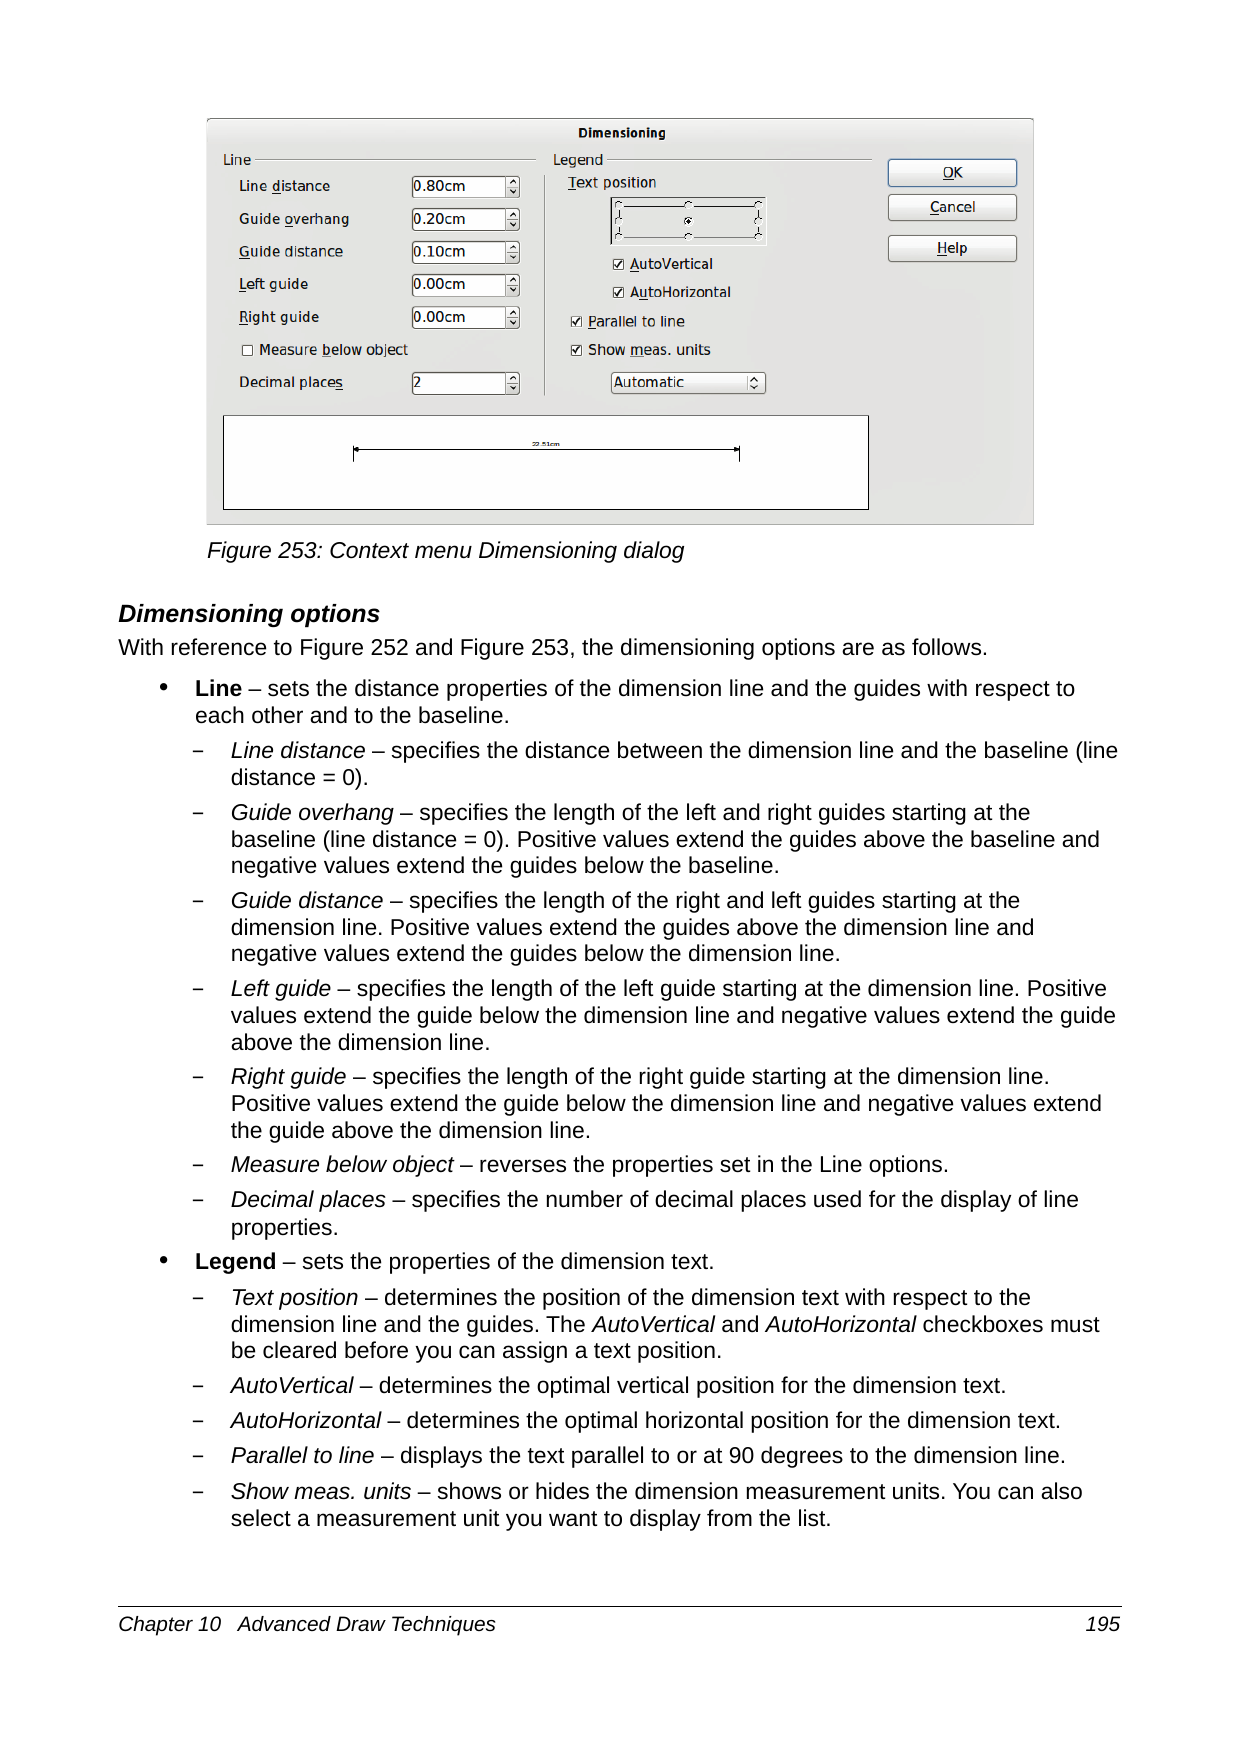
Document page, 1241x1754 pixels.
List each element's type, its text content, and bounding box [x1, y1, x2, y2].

list Text position – determines the position of the dimension text with respect to the dimension line and the guides. The AutoVertical and AutoHorizontal checkboxes must be cleared before you can assign a text position. [192, 1282, 1122, 1364]
list AutoVertical – determines the optimal vertical position for the dimension text. [192, 1370, 1122, 1399]
list Parallel to line – displays the text parallel to or at 90 degrees to the dimension line. [192, 1441, 1122, 1470]
list Right guide – specifies the length of the right guide starting at the dimension line. Positive values extend the guide below the dimension line and negative values extend the guide above the dimension line. [192, 1061, 1122, 1143]
list AutoHorizontal – determines the optimal horizontal position for the dimension text. [192, 1405, 1122, 1434]
text With reference to Figure 252 and Figure 253, the dimensioning options are as follows. [118, 634, 1122, 661]
list Line – sets the distance properties of the dimension line and the guides with respect to each other and to the baseline. [156, 673, 1122, 729]
list Guide distance – specifies the length of the right and left guides starting at the dimension line. Positive values extend the guides above the dimension line and negative values extend the guides below the dimension line. [192, 885, 1122, 967]
list Left guide – specifies the length of the left guide starting at the dimension line. Positive values extend the guide below the dimension line and negative values extend the guide above the dimension line. [192, 973, 1122, 1055]
picture [206, 118, 1034, 525]
list Show meas. units – shows or hides the dimension measurement units. You can also select a measurement unit you want to display from the list. [192, 1476, 1122, 1532]
list Decimal places – specifies the number of decimal places used for the display of line properties. [192, 1184, 1122, 1240]
text Figure 253: Context menu Dimensioning dialog [207, 537, 1033, 563]
list Measure below object – reverses the properties set in the Line options. [192, 1149, 1122, 1178]
subtitle Dimensioning options [118, 599, 1122, 628]
list Guide overhang – specifies the length of the left and right guides starting at the baseline (line distance = 0). Positive values extend the guides above the baseline and negative values extend the guides below the baseline. [192, 797, 1122, 878]
list Line distance – specifies the distance between the dimension line and the baseline (line distance = 0). [192, 735, 1122, 790]
list Legend – sets the properties of the dimension text. [156, 1246, 1122, 1276]
